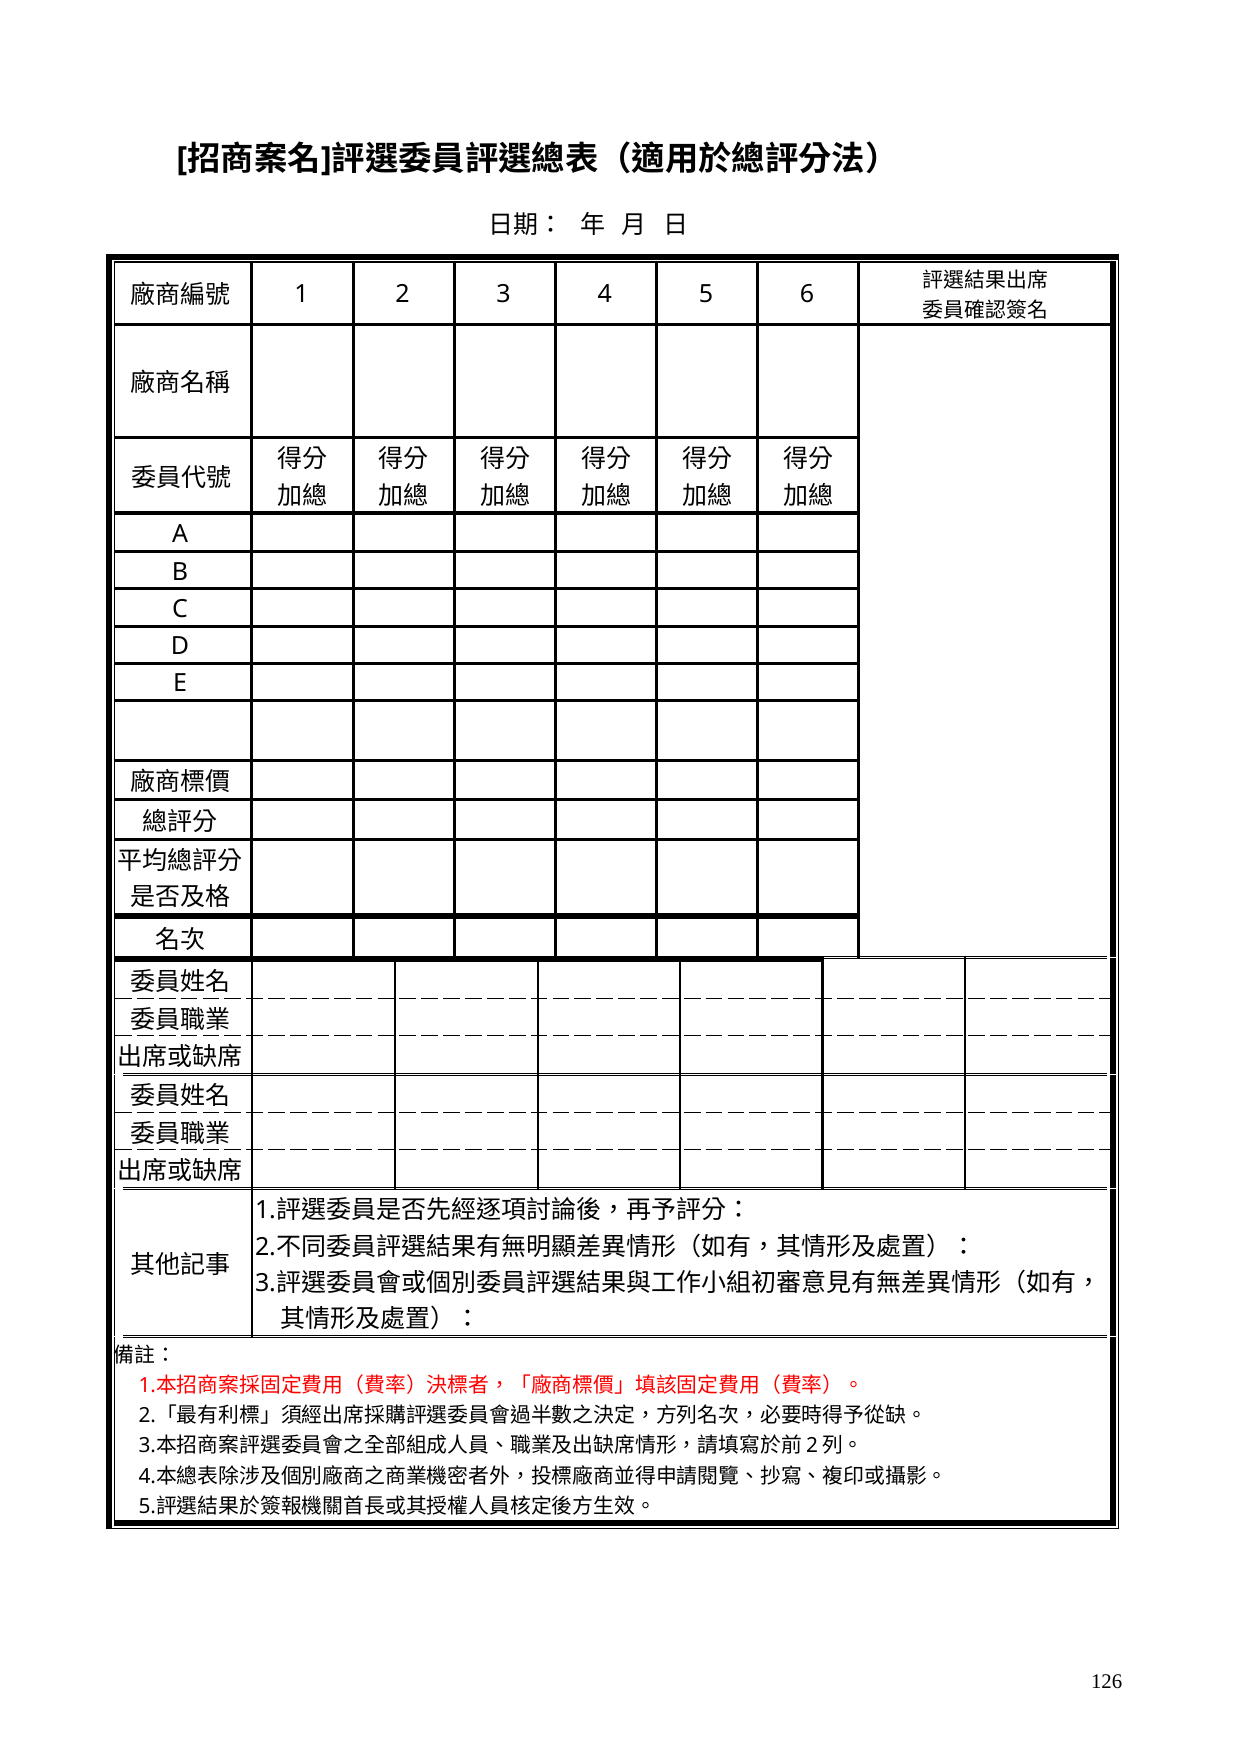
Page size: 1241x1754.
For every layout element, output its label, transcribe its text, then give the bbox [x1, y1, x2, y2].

table_cell [355, 702, 453, 759]
table_cell [456, 515, 554, 550]
table_cell [658, 841, 756, 913]
table_cell [253, 762, 352, 798]
table_cell [681, 1035, 821, 1073]
table_cell 委員姓名 [115, 962, 251, 998]
table_cell 得分 加總 [456, 439, 554, 511]
table_cell [681, 1112, 821, 1149]
table_cell [355, 628, 453, 662]
table_cell [456, 919, 554, 956]
table_cell D [115, 628, 250, 662]
table_cell [557, 665, 655, 699]
table_cell [658, 801, 756, 837]
table_cell [824, 1035, 964, 1073]
table_cell 出席或缺席 [115, 1149, 251, 1187]
table_cell [759, 515, 857, 550]
table_cell [681, 1076, 821, 1112]
table_cell 委員職業 [115, 1112, 251, 1149]
table_cell [456, 665, 554, 699]
table_cell [456, 590, 554, 624]
table_cell [557, 762, 655, 798]
table_cell [253, 590, 352, 624]
table_cell [681, 962, 821, 998]
table_cell [355, 326, 453, 436]
table_header 3 [456, 263, 554, 323]
table_cell [658, 590, 756, 624]
table_cell [966, 1149, 1110, 1187]
table_cell [759, 702, 857, 759]
table_cell [396, 1112, 537, 1149]
table_cell 廠商名稱 [115, 326, 250, 436]
table_cell [824, 1076, 964, 1112]
table_cell [253, 665, 352, 699]
table_cell [824, 998, 964, 1035]
text 日期： 年 月 日 [133, 205, 1122, 241]
table_cell [824, 959, 964, 998]
table_cell [759, 841, 857, 913]
table_cell [253, 702, 352, 759]
table_cell 得分 加總 [253, 439, 352, 511]
table_cell [824, 1149, 964, 1187]
table_cell [456, 702, 554, 759]
table_cell [966, 1073, 1114, 1112]
table_cell E [115, 665, 250, 699]
table_cell [966, 1112, 1110, 1149]
table_cell [456, 326, 554, 436]
table_cell [759, 762, 857, 798]
table_cell [658, 326, 756, 436]
table_cell [253, 515, 352, 550]
table_cell [759, 628, 857, 662]
table_cell [355, 665, 453, 699]
table_cell [396, 962, 537, 998]
table_cell [456, 801, 554, 837]
table_cell [658, 553, 756, 587]
table_cell [557, 801, 655, 837]
table_cell [253, 962, 394, 998]
table_cell [557, 919, 655, 956]
table_cell [253, 326, 352, 436]
table_cell [824, 1112, 964, 1149]
table_cell [759, 590, 857, 624]
table_header 1 [253, 263, 352, 323]
table_cell [355, 762, 453, 798]
table_cell 得分 加總 [658, 439, 756, 511]
table_cell [539, 962, 679, 998]
table_cell 1.評選委員是否先經逐項討論後，再予評分： 2.不同委員評選結果有無明顯差異情形（如有，其情形及處置）： 3.評選委員會或個別委員評選結果與工作小組初審意見有無差異情形（如有，其情形及處置）： [253, 1187, 1114, 1335]
table_cell 平均總評分 是否及格 [115, 841, 250, 913]
table_cell [539, 998, 679, 1035]
table_cell [253, 801, 352, 837]
table_cell 委員職業 [115, 998, 251, 1035]
table_cell 委員姓名 [115, 1073, 251, 1112]
table_cell [557, 702, 655, 759]
table_cell [253, 1149, 394, 1187]
table_cell [759, 326, 857, 436]
table_cell 出席或缺席 [115, 1035, 251, 1073]
table_cell 總評分 [115, 801, 250, 837]
table_cell [658, 515, 756, 550]
table_cell [115, 702, 250, 759]
table_cell 委員代號 [115, 439, 250, 511]
table_cell [355, 919, 453, 956]
table_cell [253, 1076, 394, 1112]
table_cell [557, 628, 655, 662]
table_cell [355, 515, 453, 550]
table_cell 其他記事 [115, 1187, 251, 1335]
table_cell [759, 665, 857, 699]
table_cell [253, 1112, 394, 1149]
table_cell [759, 919, 857, 956]
table_cell [557, 515, 655, 550]
table_cell [396, 1149, 537, 1187]
table_cell 得分 加總 [557, 439, 655, 511]
table_cell [355, 590, 453, 624]
table_cell [253, 553, 352, 587]
table_cell [539, 1149, 679, 1187]
table_cell [759, 553, 857, 587]
table_cell [355, 801, 453, 837]
table_cell [253, 998, 394, 1035]
table_cell [557, 590, 655, 624]
table_cell [557, 553, 655, 587]
table_cell 得分 加總 [355, 439, 453, 511]
table_cell [253, 919, 352, 956]
table_cell [860, 326, 1110, 956]
table_cell 名次 [115, 919, 250, 956]
table_cell [253, 1035, 394, 1073]
table_cell [355, 841, 453, 913]
table_cell 廠商標價 [115, 762, 250, 798]
table_cell [539, 1035, 679, 1073]
table_cell [456, 841, 554, 913]
table_cell [658, 702, 756, 759]
table_cell [355, 553, 453, 587]
table_cell [539, 1076, 679, 1112]
table_cell [557, 326, 655, 436]
table_header 廠商編號 [115, 263, 250, 323]
table_cell [456, 553, 554, 587]
table_cell [539, 1112, 679, 1149]
table_cell [396, 1035, 537, 1073]
table_header 5 [658, 263, 756, 323]
table_header 評選結果出席 委員確認簽名 [860, 263, 1110, 323]
table_cell [966, 1035, 1110, 1073]
table_cell [759, 801, 857, 837]
table_cell C [115, 590, 250, 624]
table_cell [253, 841, 352, 913]
table_cell [557, 841, 655, 913]
table_cell [658, 628, 756, 662]
table_cell [681, 998, 821, 1035]
table_cell [456, 628, 554, 662]
table_header 4 [557, 263, 655, 323]
text [招商案名]評選委員評選總表（適用於總評分法） [133, 131, 1122, 180]
table_header 6 [759, 263, 857, 323]
table_cell [456, 762, 554, 798]
table_cell [658, 762, 756, 798]
table_cell 備註： 1.本招商案採固定費用（費率）決標者，「廠商標價」填該固定費用（費率）。 2.「最有利標」須經出席採購評選委員會過半數之決定，方列名次，必要時得予從缺。 3.本招商案評選委員會之全部組成人員、職業及出缺席情形，請填寫於前2列。 4.本總表除涉及個別廠商之商業機密者外，投標廠商並得申請閱覽、抄寫、複印或攝影。 5.評選結果於簽報機關首長或其授權人員核定後方生效。 [115, 1335, 1114, 1520]
table_cell 得分 加總 [759, 439, 857, 511]
table_cell [966, 998, 1110, 1035]
table_cell [253, 628, 352, 662]
table_header 2 [355, 263, 453, 323]
table_cell [658, 665, 756, 699]
table_cell [396, 998, 537, 1035]
table_cell A [115, 515, 250, 550]
table_cell [966, 956, 1114, 998]
table_cell B [115, 553, 250, 587]
table_cell [396, 1076, 537, 1112]
table_cell [658, 919, 756, 956]
table_cell [681, 1149, 821, 1187]
